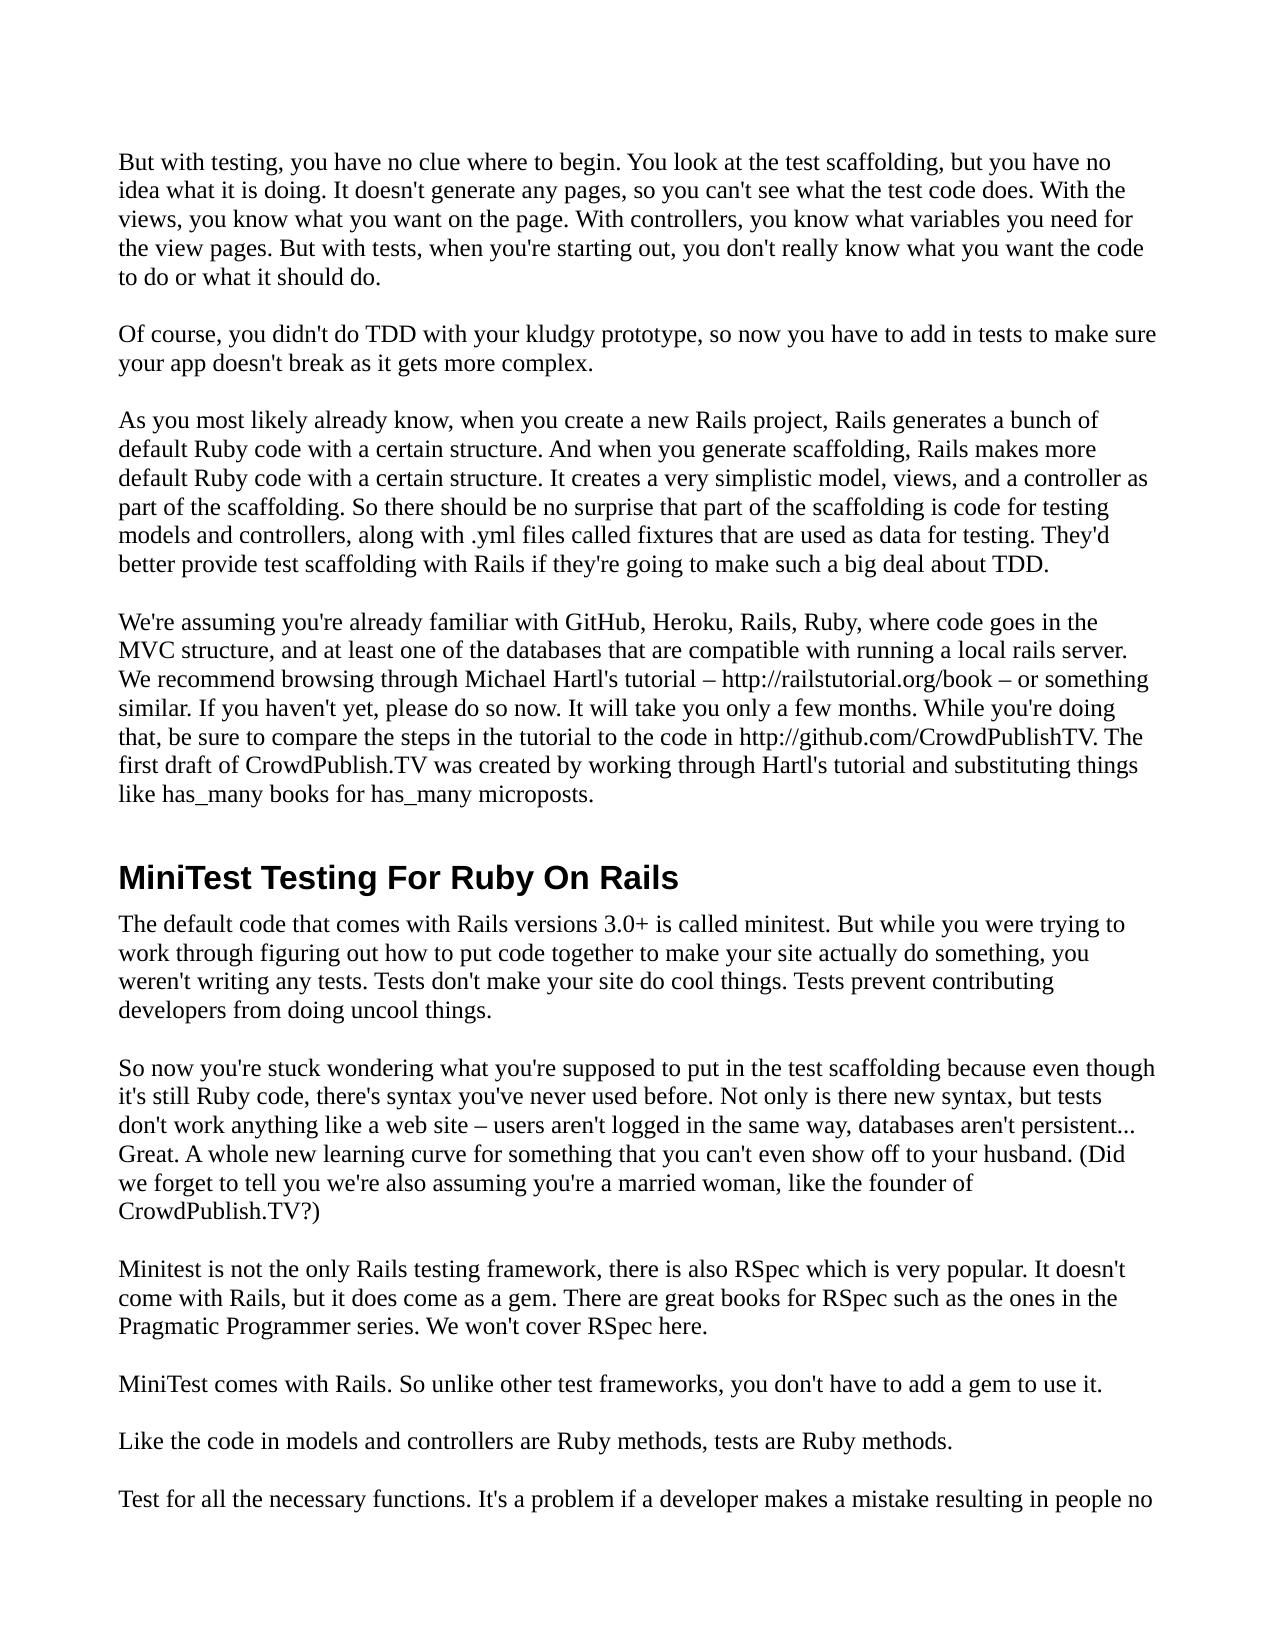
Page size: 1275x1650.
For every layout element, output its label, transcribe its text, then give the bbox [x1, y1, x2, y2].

text But with testing, you have no clue where to begin. You look at the test scaffolding, but you have no idea what it is doing. It doesn't generate any pages, so you can't see what the test code does. With the views, you know what you want on the page. With controllers, you know what variables you need for the view pages. But with tests, when you're starting out, you don't really know what you want the code to do or what it should do. [118, 147, 1157, 291]
text So now you're stuck wondering what you're supposed to put in the test scaffolding because even though it's still Ruby code, there's syntax you've never used before. Not only is there new syntax, but tests don't work anything like a web site – users aren't logged in the same way, databases aren't persistent... Great. A whole new learning curve for something that you can't even show off to your husband. (Did we forget to tell you we're also assuming you're a married woman, like the founder of CrowdPublish.TV?) [118, 1053, 1157, 1225]
text Like the code in models and controllers are Ruby methods, tests are Ruby methods. [118, 1426, 1157, 1455]
text MiniTest comes with Rails. So unlike other test frameworks, you don't have to add a gem to use it. [118, 1369, 1157, 1398]
subtitle MiniTest Testing For Ruby On Rails [118, 858, 1157, 896]
text Test for all the necessary functions. It's a problem if a developer makes a mistake resulting in people no [118, 1484, 1157, 1513]
text As you most likely already know, when you create a new Rails project, Rails generates a bunch of default Ruby code with a certain structure. And when you generate scaffolding, Rails makes more default Ruby code with a certain structure. It creates a very simplistic model, views, and a controller as part of the scaffolding. So there should be no surprise that part of the scaffolding is code for testing models and controllers, along with .yml files called fixtures that are used as data for testing. They'd better provide test scaffolding with Rails if they're going to make such a big deal about TDD. [118, 406, 1157, 578]
text We're assuming you're already familiar with GitHub, Heroku, Rails, Ruby, where code goes in the MVC structure, and at least one of the databases that are compatible with running a local rails server. We recommend browsing through Michael Hartl's tutorial – http://railstutorial.org/book – or something similar. If you haven't yet, please do so now. It will take you only a few months. While you're doing that, be sure to compare the steps in the tutorial to the code in http://github.com/CrowdPublishTV. The first draft of CrowdPublish.TV was created by working through Hartl's tutorial and substituting things like has_many books for has_many microposts. [118, 607, 1157, 808]
text Minitest is not the only Rails testing framework, there is also RSpec which is very popular. It doesn't come with Rails, but it does come as a gem. There are great books for RSpec such as the ones in the Pragmatic Programmer series. We won't cover RSpec here. [118, 1254, 1157, 1340]
text Of course, you didn't do TDD with your kludgy prototype, so now you have to add in tests to make sure your app doesn't break as it gets more complex. [118, 319, 1157, 377]
text The default code that comes with Rails versions 3.0+ is called minitest. But while you were trying to work through figuring out how to put code together to make your site actually do something, you weren't writing any tests. Tests don't make your site do cool things. Tests prevent contributing developers from doing uncool things. [118, 909, 1157, 1024]
